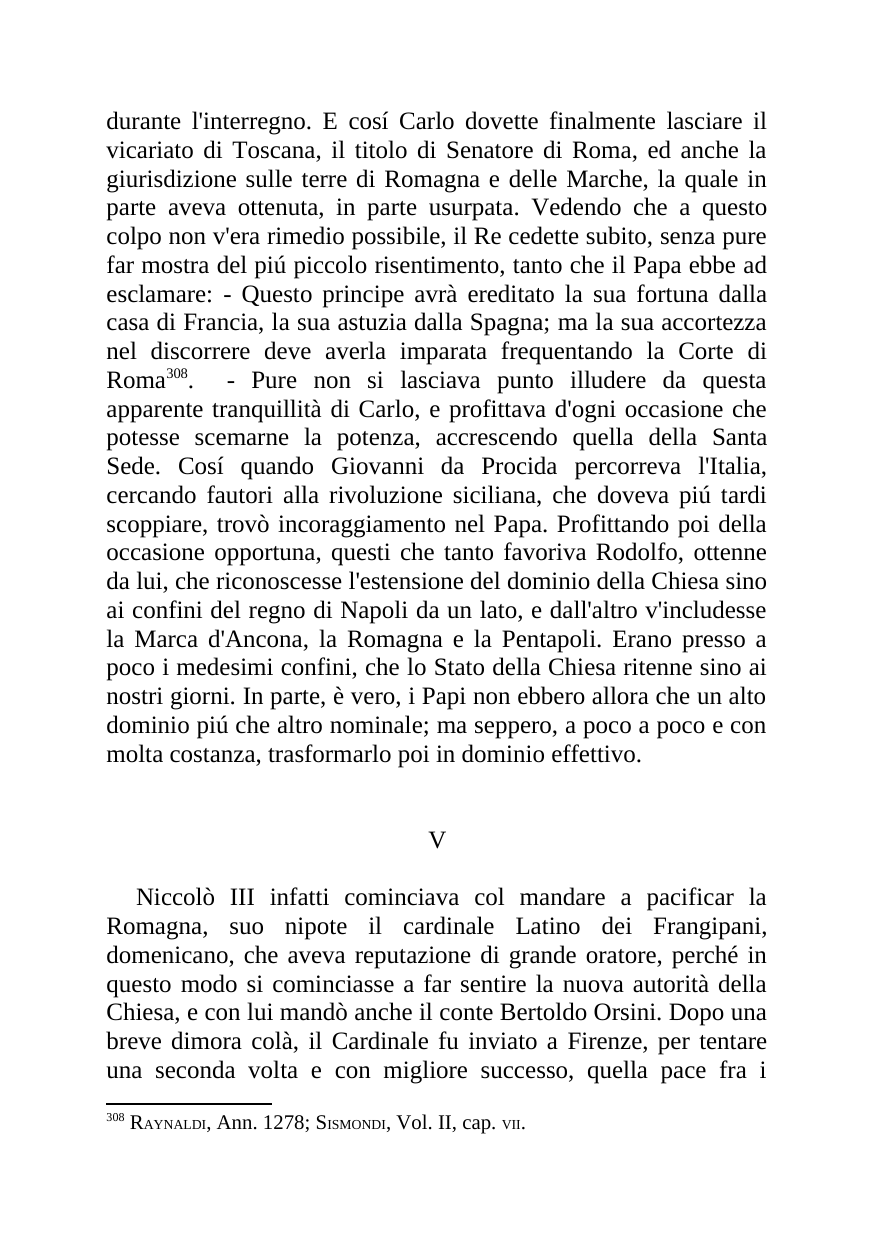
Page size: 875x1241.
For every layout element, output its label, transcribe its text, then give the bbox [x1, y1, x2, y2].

text Raynaldi, Ann. 1278; Sismondi, Vol. II, cap. vii. [106, 1110, 768, 1134]
text Niccolò III infatti cominciava col mandare a pacificar la Romagna, suo nipote il cardinale Latino dei Frangipani, domenicano, che aveva reputazione di grande oratore, perché in questo modo si cominciasse a far sentire la nuova autorità della Chiesa, e con lui mandò anche il conte Bertoldo Orsini. Dopo una breve dimora colà, il Cardinale fu inviato a Firenze, per tentare una seconda volta e con migliore successo, quella pace fra i [106, 882, 768, 1084]
text durante l'interregno. E cosí Carlo dovette finalmente lasciare il vicariato di Toscana, il titolo di Senatore di Roma, ed anche la giurisdizione sulle terre di Romagna e delle Marche, la quale in parte aveva ottenuta, in parte usurpata. Vedendo che a questo colpo non v'era rimedio possibile, il Re cedette subito, senza pure far mostra del piú piccolo risentimento, tanto che il Papa ebbe ad esclamare: - Questo principe avrà ereditato la sua fortuna dalla casa di Francia, la sua astuzia dalla Spagna; ma la sua accortezza nel discorrere deve averla imparata frequentando la Corte di Roma. - Pure non si lasciava punto illudere da questa apparente tranquillità di Carlo, e profittava d'ogni occasione che potesse scemarne la potenza, accrescendo quella della Santa Sede. Cosí quando Giovanni da Procida percorreva l'Italia, cercando fautori alla rivoluzione siciliana, che doveva piú tardi scoppiare, trovò incoraggiamento nel Papa. Profittando poi della occasione opportuna, questi che tanto favoriva Rodolfo, ottenne da lui, che riconoscesse l'estensione del dominio della Chiesa sino ai confini del regno di Napoli da un lato, e dall'altro v'includesse la Marca d'Ancona, la Romagna e la Pentapoli. Erano presso a poco i medesimi confini, che lo Stato della Chiesa ritenne sino ai nostri giorni. In parte, è vero, i Papi non ebbero allora che un alto dominio piú che altro nominale; ma seppero, a poco a poco e con molta costanza, trasformarlo poi in dominio effettivo. [106, 106, 768, 767]
text V [106, 825, 768, 854]
